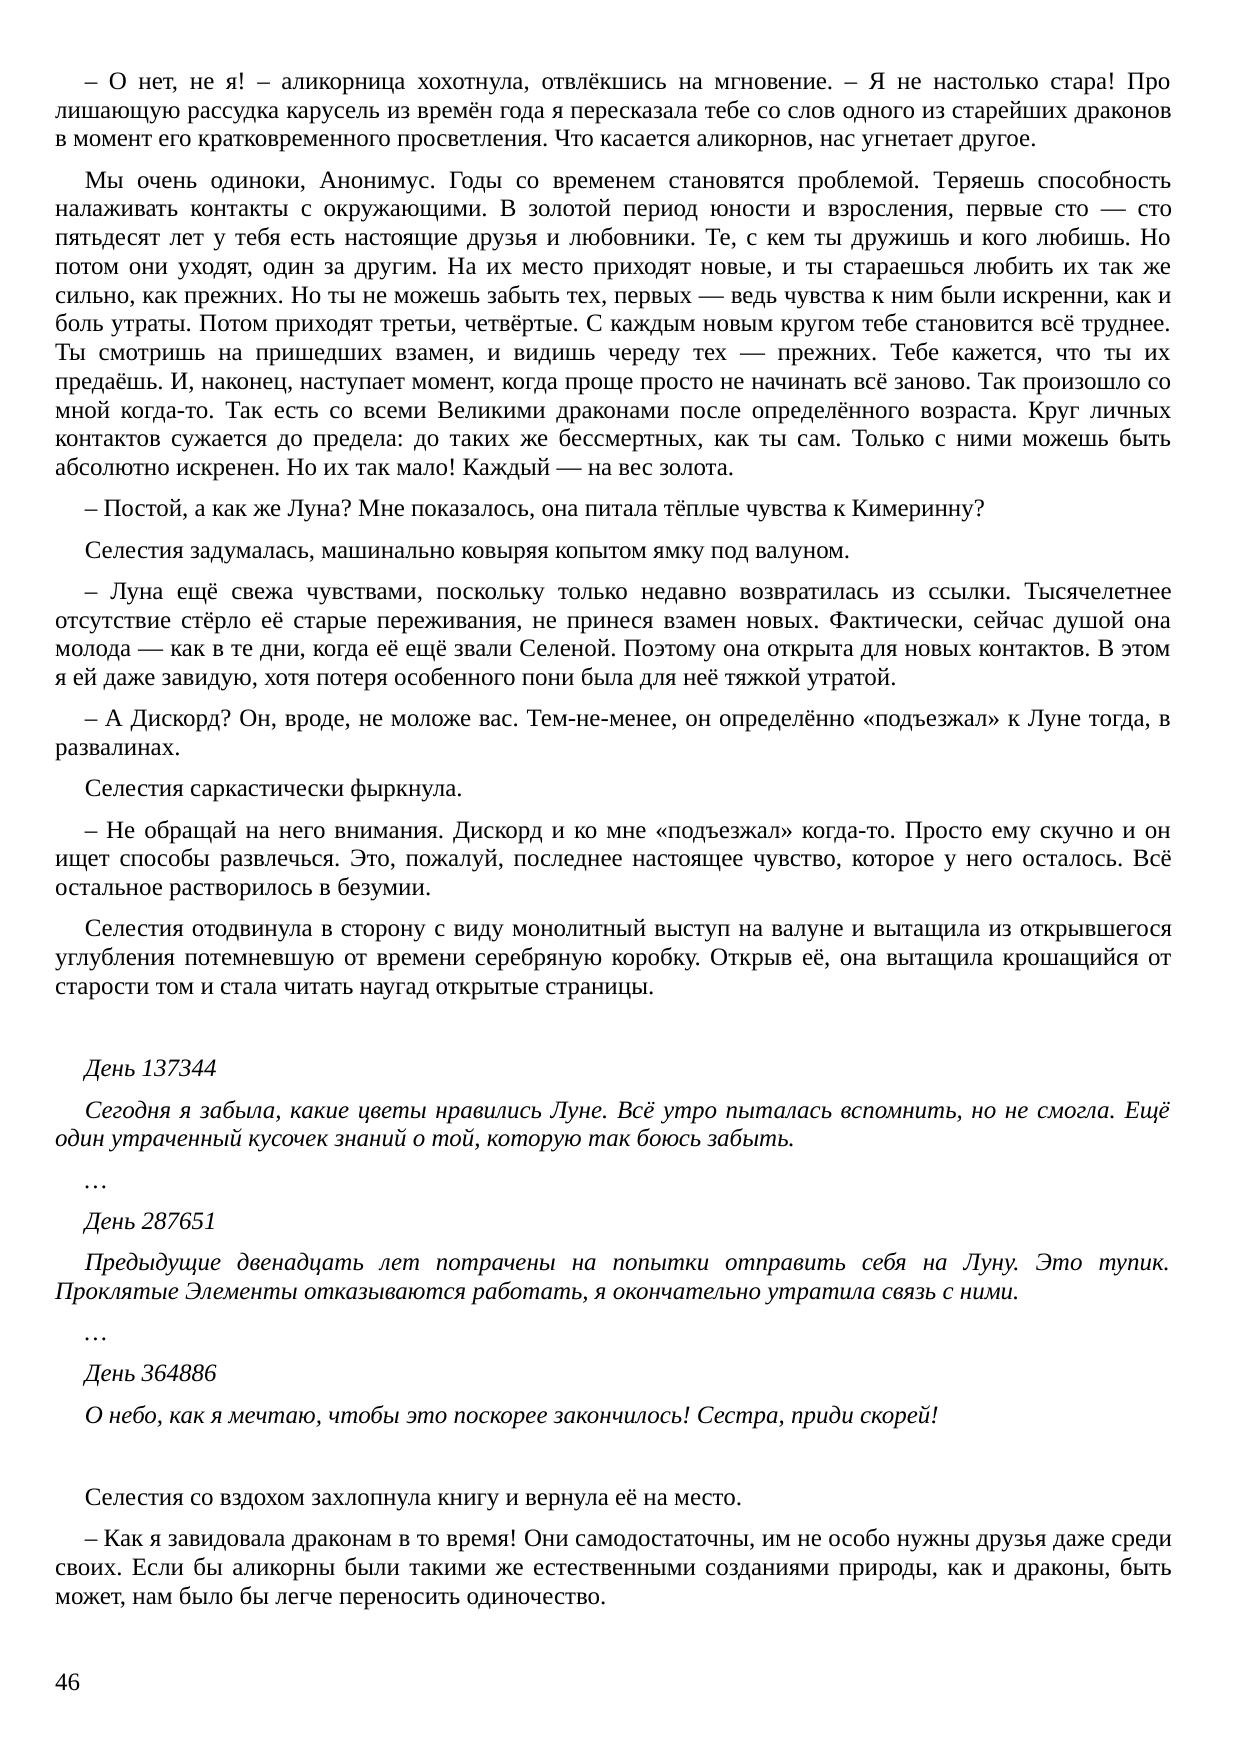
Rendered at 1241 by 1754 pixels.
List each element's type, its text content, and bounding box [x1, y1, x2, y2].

text О небо, как я мечтаю, чтобы это поскорее закончилось! Сестра, приди скорей! [55, 1400, 1173, 1428]
text Селестия со вздохом захлопнула книгу и вернула её на место. [55, 1482, 1173, 1511]
text – Постой, а как же Луна? Мне показалось, она питала тёплые чувства к Кимеринну? [55, 493, 1173, 522]
text – О нет, не я! – аликорница хохотнула, отвлёкшись на мгновение. – Я не настолько стара! Про лишающую рассудка карусель из времён года я пересказала тебе со слов одного из старейших драконов в момент его кратковременного просветления. Что касается аликорнов, нас угнетает другое. [55, 66, 1173, 152]
text – Как я завидовала драконам в то время! Они самодостаточны, им не особо нужны друзья даже среди своих. Если бы аликорны были такими же естественными созданиями природы, как и драконы, быть может, нам было бы легче переносить одиночество. [55, 1523, 1173, 1610]
text – Не обращай на него внимания. Дискорд и ко мне «подъезжал» когда-то. Просто ему скучно и он ищет способы развлечься. Это, пожалуй, последнее настоящее чувство, которое у него осталось. Всё остальное растворилось в безумии. [55, 815, 1173, 901]
text Сегодня я забыла, какие цветы нравились Луне. Всё утро пыталась вспомнить, но не смогла. Ещё один утраченный кусочек знаний о той, которую так боюсь забыть. [55, 1095, 1173, 1152]
text … [55, 1317, 1173, 1346]
text Предыдущие двенадцать лет потрачены на попытки отправить себя на Луну. Это тупик. Проклятые Элементы отказываются работать, я окончательно утратила связь с ними. [55, 1247, 1173, 1305]
text День 287651 [55, 1206, 1173, 1235]
text – А Дискорд? Он, вроде, не моложе вас. Тем-не-менее, он определённо «подъезжал» к Луне тогда, в развалинах. [55, 703, 1173, 761]
text … [55, 1165, 1173, 1193]
text – Луна ещё свежа чувствами, поскольку только недавно возвратилась из ссылки. Тысячелетнее отсутствие стёрло её старые переживания, не принеся взамен новых. Фактически, сейчас душой она молода — как в те дни, когда её ещё звали Селеной. Поэтому она открыта для новых контактов. В этом я ей даже завидую, хотя потеря особенного пони была для неё тяжкой утратой. [55, 576, 1173, 691]
text Селестия задумалась, машинально ковыряя копытом ямку под валуном. [55, 535, 1173, 563]
text День 364886 [55, 1358, 1173, 1387]
text Селестия отодвинула в сторону с виду монолитный выступ на валуне и вытащила из открывшегося углубления потемневшую от времени серебряную коробку. Открыв её, она вытащила крошащийся от старости том и стала читать наугад открытые страницы. [55, 913, 1173, 1000]
text Селестия саркастически фыркнула. [55, 773, 1173, 802]
text Мы очень одиноки, Анонимус. Годы со временем становятся проблемой. Теряешь способность налаживать контакты с окружающими. В золотой период юности и взросления, первые сто — сто пятьдесят лет у тебя есть настоящие друзья и любовники. Те, с кем ты дружишь и кого любишь. Но потом они уходят, один за другим. На их место приходят новые, и ты стараешься любить их так же сильно, как прежних. Но ты не можешь забыть тех, первых — ведь чувства к ним были искренни, как и боль утраты. Потом приходят третьи, четвёртые. С каждым новым кругом тебе становится всё труднее. Ты смотришь на пришедших взамен, и видишь череду тех — прежних. Тебе кажется, что ты их предаёшь. И, наконец, наступает момент, когда проще просто не начинать всё заново. Так произошло со мной когда-то. Так есть со всеми Великими драконами после определённого возраста. Круг личных контактов сужается до предела: до таких же бессмертных, как ты сам. Только с ними можешь быть абсолютно искренен. Но их так мало! Каждый — на вес золота. [55, 165, 1173, 481]
text День 137344 [55, 1053, 1173, 1082]
